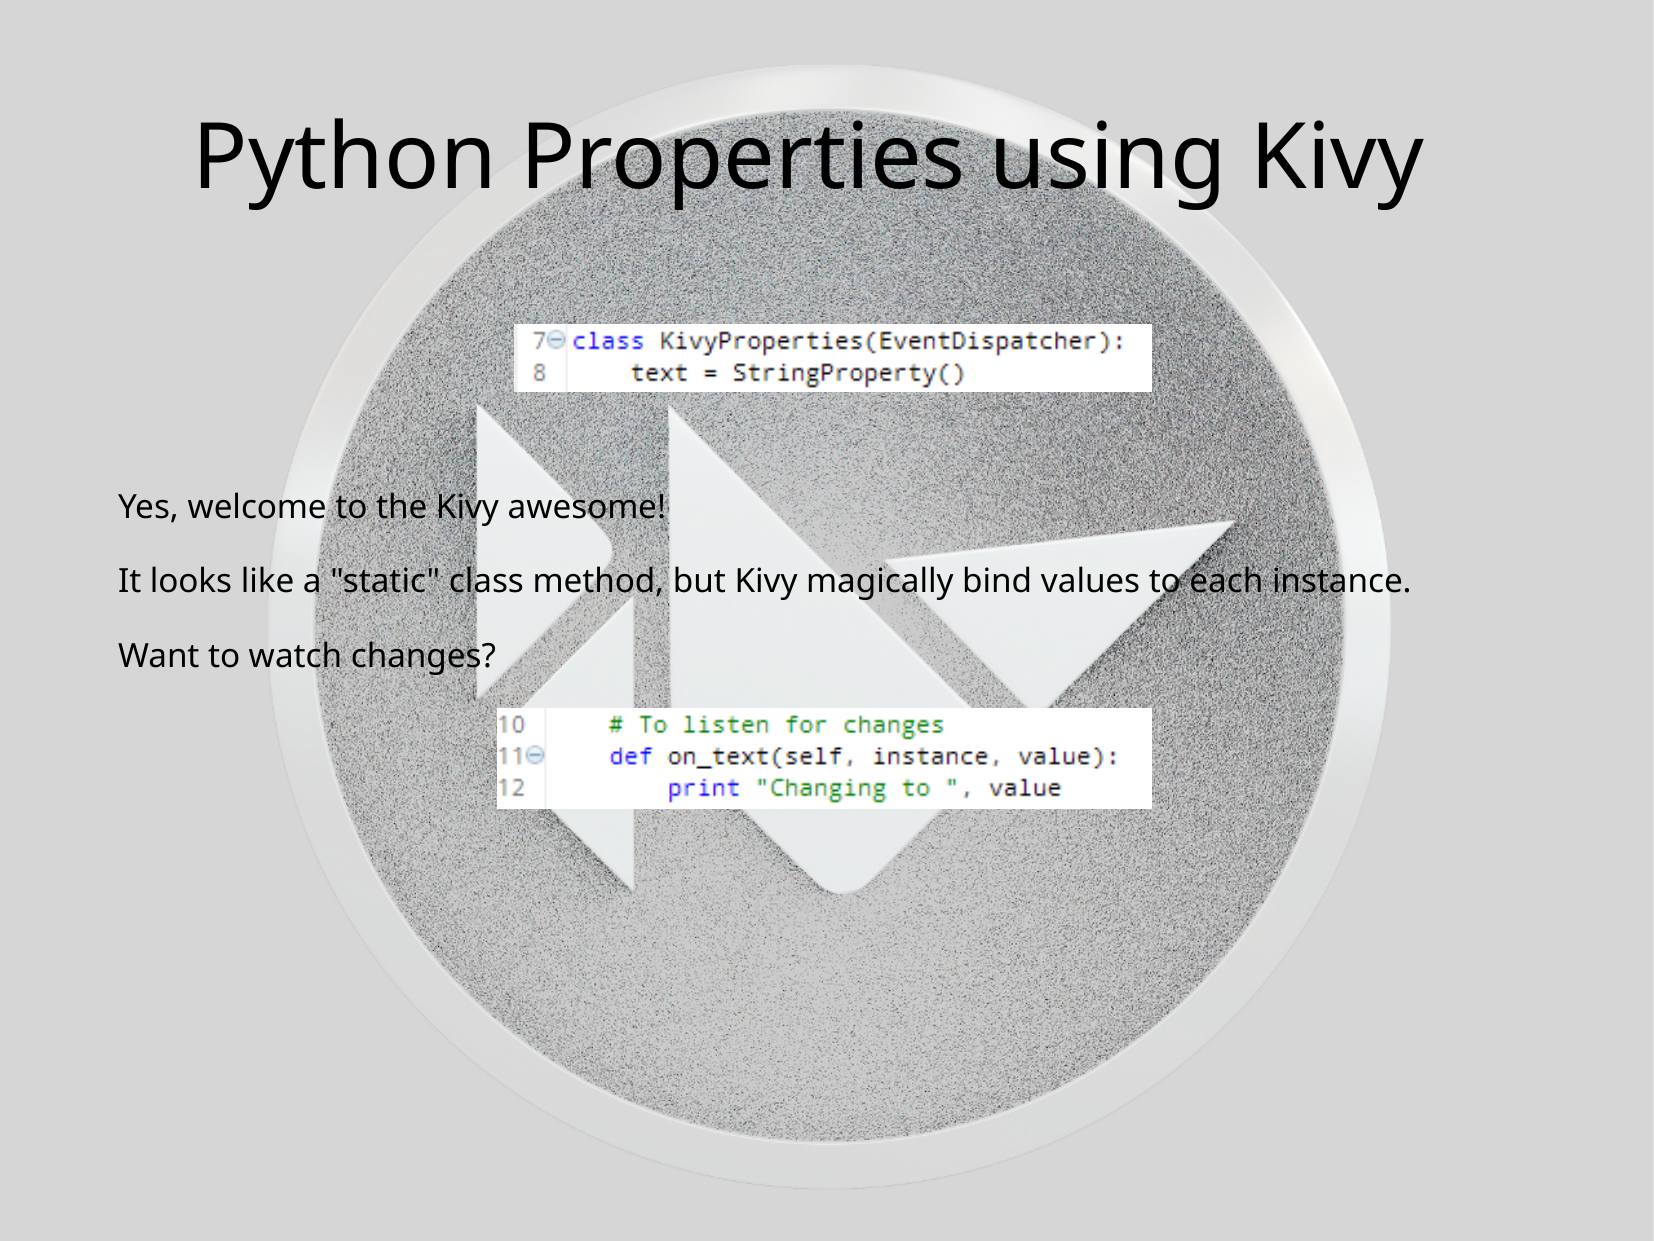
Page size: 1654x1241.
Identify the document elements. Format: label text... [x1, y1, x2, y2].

picture [0, 0, 1654, 1241]
title Python Properties using Kivy [82, 49, 1536, 257]
list Yes, welcome to the Kivy awesome! It looks like a "static" class method, but Kivy magically bind values to each instance. Want to watch changes? [118, 482, 1447, 667]
